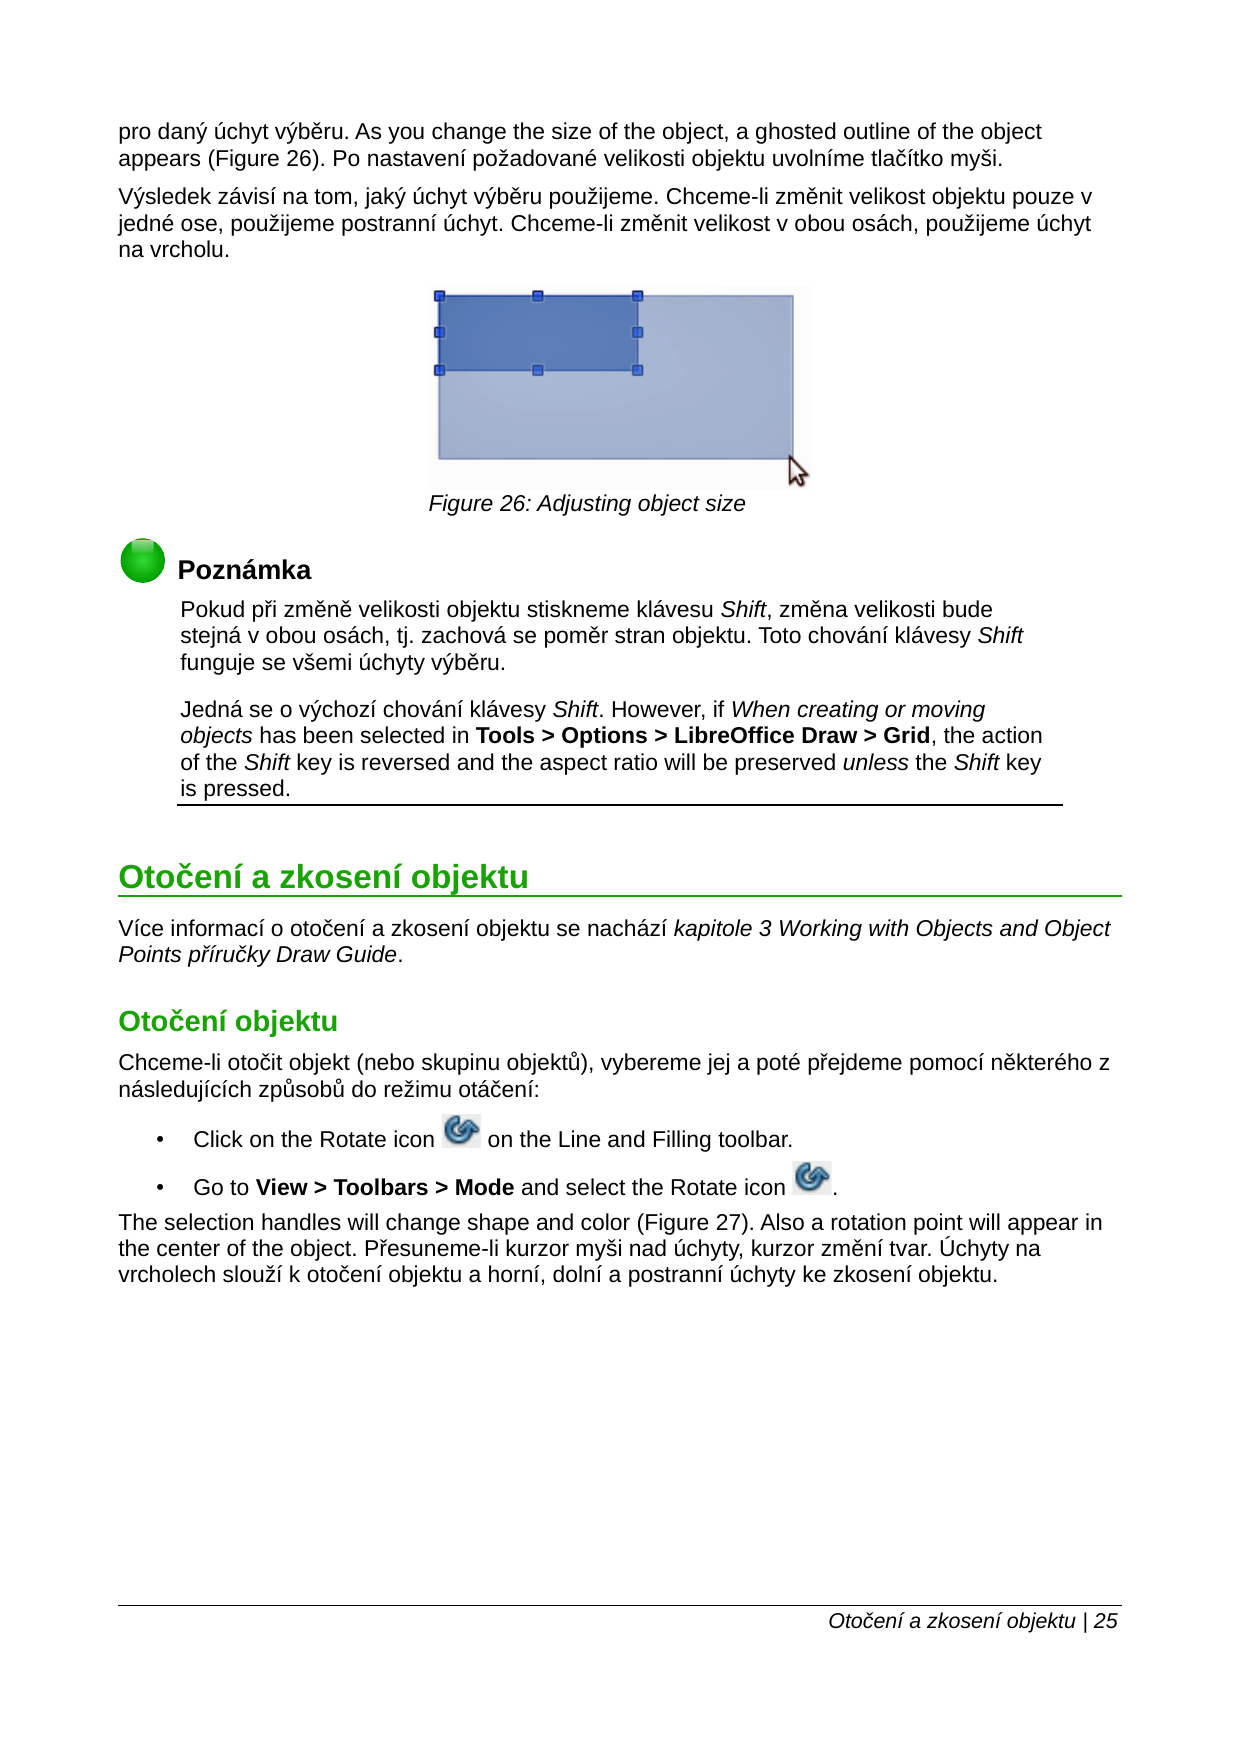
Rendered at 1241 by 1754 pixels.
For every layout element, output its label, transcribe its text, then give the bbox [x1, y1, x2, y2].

list Go to View > Toolbars > Mode and select the Rotate icon . [156, 1162, 1122, 1200]
text Chceme-li otočit objekt (nebo skupinu objektů), vybereme jej a poté přejdeme pomocí některého z následujících způsobů do režimu otáčení: [118, 1049, 1122, 1102]
text The selection handles will change shape and color (Figure 27). Also a rotation point will appear in the center of the object. Přesuneme-li kurzor myši nad úchyty, kurzor změní tvar. Úchyty na vrcholech slouží k otočení objektu a horní, dolní a postranní úchyty ke zkosení objektu. [118, 1209, 1122, 1288]
text Výsledek závisí na tom, jaký úchyt výběru použijeme. Chceme-li změnit velikost objektu pouze v jedné ose, použijeme postranní úchyt. Chceme-li změnit velikost v obou osách, použijeme úchyt na vrcholu. [118, 183, 1122, 262]
text Figure 26: Adjusting object size [428, 490, 812, 516]
text pro daný úchyt výběru. As you change the size of the object, a ghosted outline of the object appears (Figure 26). Po nastavení požadované velikosti objektu uvolníme tlačítko myši. [118, 118, 1122, 171]
picture [428, 286, 813, 490]
picture [441, 1114, 482, 1148]
list Click on the Rotate icon on the Line and Filling toolbar. [156, 1114, 1122, 1153]
text Pokud při změně velikosti objektu stiskneme klávesu Shift, změna velikosti bude stejná v obou osách, tj. zachová se poměr stran objektu. Toto chování klávesy Shift funguje se všemi úchyty výběru. [177, 593, 1063, 675]
subtitle Poznámka [118, 536, 1122, 585]
text Více informací o otočení a zkosení objektu se nachází kapitole 3 Working with Objects and Object Points příručky Draw Guide. [118, 915, 1122, 968]
subtitle Otočení a zkosení objektu [118, 857, 1122, 895]
text Jedná se o výchozí chování klávesy Shift. However, if When creating or moving objects has been selected in Tools > Options > LibreOffice Draw > Grid, the action of the Shift key is reversed and the aspect ratio will be preserved unless the Shift key is pressed. [177, 693, 1063, 804]
picture [792, 1161, 832, 1195]
subtitle Otočení objektu [118, 1004, 1122, 1037]
